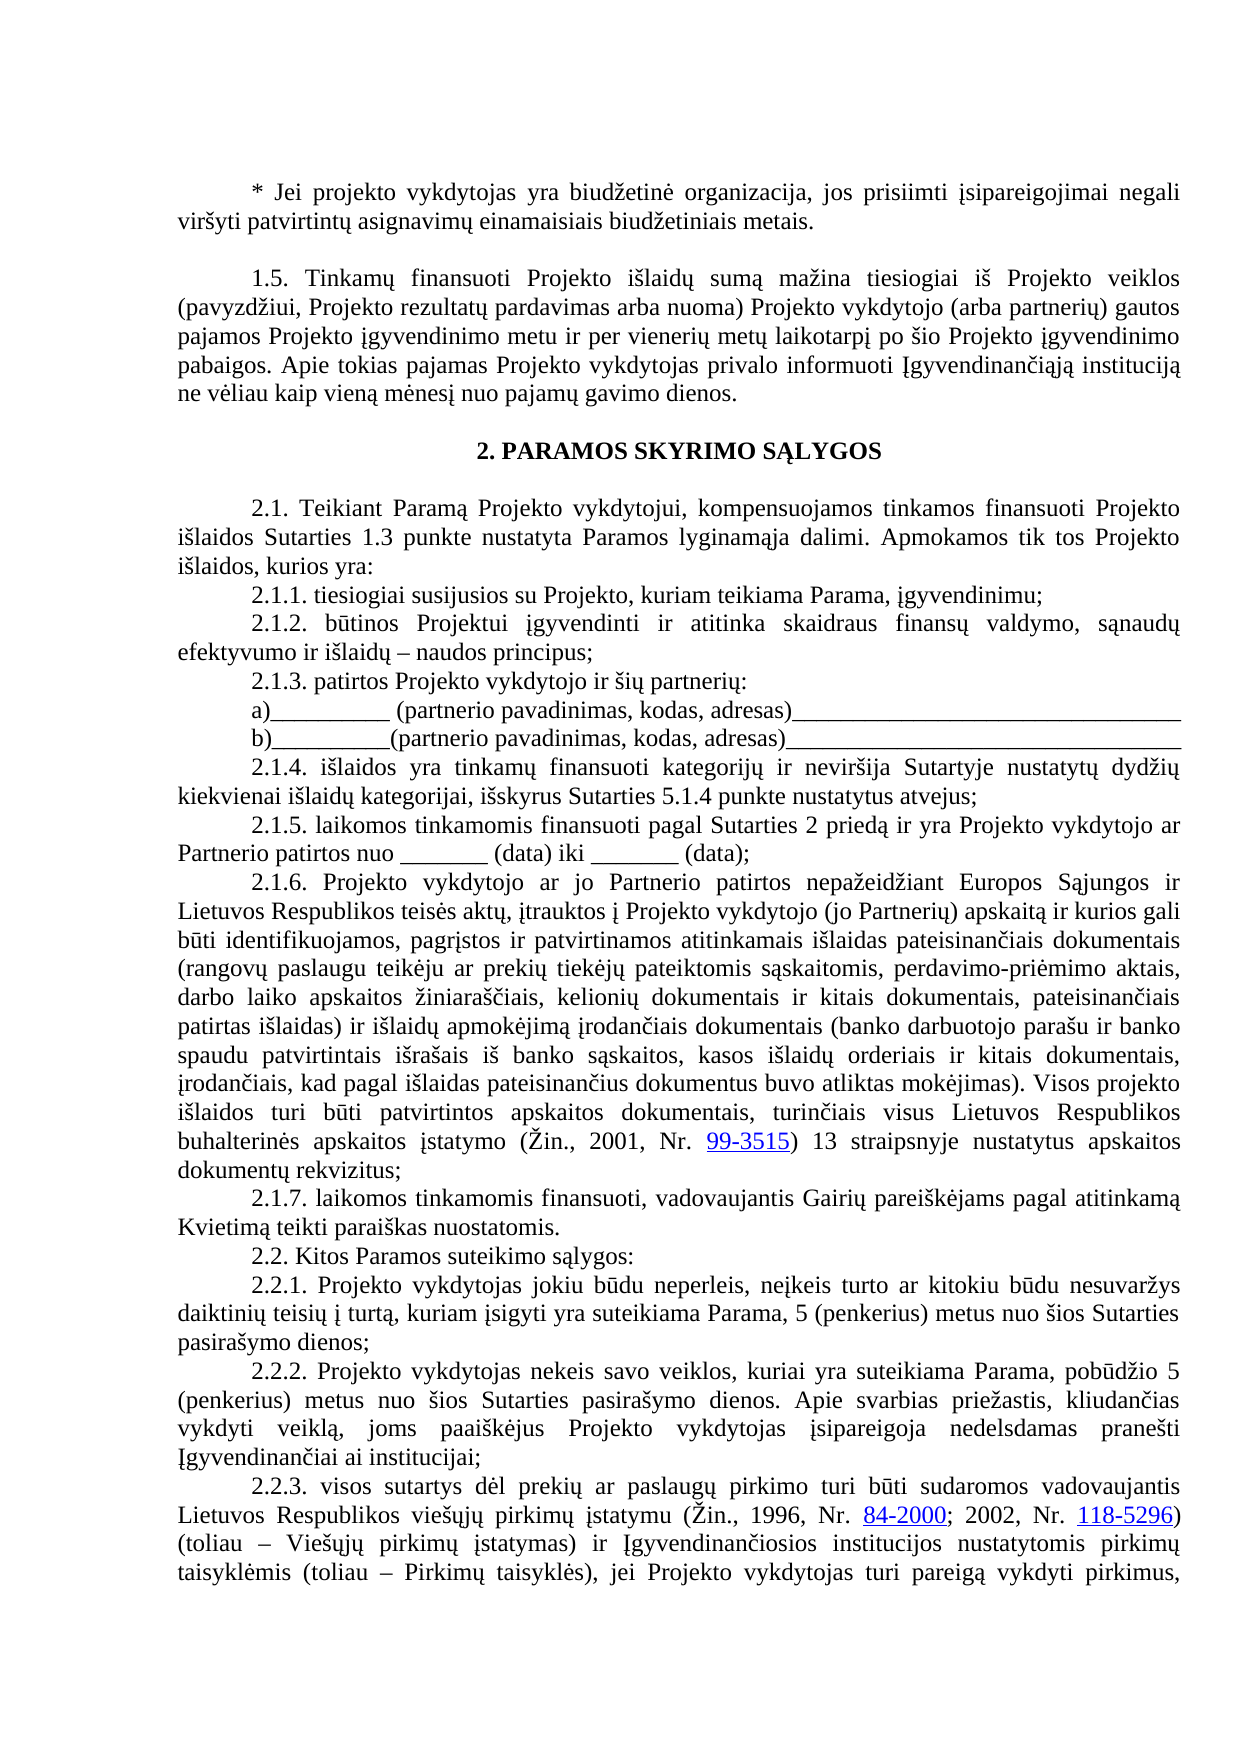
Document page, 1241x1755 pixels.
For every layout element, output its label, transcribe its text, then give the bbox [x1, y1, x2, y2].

text 2.2. Kitos Paramos suteikimo sąlygos: [177, 1241, 1181, 1270]
text 2. PARAMOS SKYRIMO SĄLYGOS [177, 436, 1181, 465]
text a) (partnerio pavadinimas, kodas, adresas) [177, 695, 1181, 723]
text 1.5. Tinkamų finansuoti Projekto išlaidų sumą mažina tiesiogiai iš Projekto veiklos (pavyzdžiui, Projekto rezultatų pardavimas arba nuoma) Projekto vykdytojo (arba partnerių) gautos pajamos Projekto įgyvendinimo metu ir per vienerių metų laikotarpį po šio Projekto įgyvendinimo pabaigos. Apie tokias pajamas Projekto vykdytojas privalo informuoti Įgyvendinančiąją instituciją ne vėliau kaip vieną mėnesį nuo pajamų gavimo dienos. [177, 263, 1181, 407]
text 2.1.7. laikomos tinkamomis finansuoti, vadovaujantis Gairių pareiškėjams pagal atitinkamą Kvietimą teikti paraiškas nuostatomis. [177, 1183, 1181, 1241]
text b) (partnerio pavadinimas, kodas, adresas) [177, 723, 1181, 752]
text 2.1.5. laikomos tinkamomis finansuoti pagal Sutarties 2 priedą ir yra Projekto vykdytojo ar Partnerio patirtos nuo _______ (data) iki _______ (data); [177, 810, 1181, 867]
text * Jei projekto vykdytojas yra biudžetinė organizacija, jos prisiimti įsipareigojimai negali viršyti patvirtintų asignavimų einamaisiais biudžetiniais metais. [177, 177, 1181, 235]
text 2.1.6. Projekto vykdytojo ar jo Partnerio patirtos nepažeidžiant Europos Sąjungos ir Lietuvos Respublikos teisės aktų, įtrauktos į Projekto vykdytojo (jo Partnerių) apskaitą ir kurios gali būti identifikuojamos, pagrįstos ir patvirtinamos atitinkamais išlaidas pateisinančiais dokumentais (rangovų paslaugu teikėju ar prekių tiekėjų pateiktomis sąskaitomis, perdavimo-priėmimo aktais, darbo laiko apskaitos žiniaraščiais, kelionių dokumentais ir kitais dokumentais, pateisinančiais patirtas išlaidas) ir išlaidų apmokėjimą įrodančiais dokumentais (banko darbuotojo parašu ir banko spaudu patvirtintais išrašais iš banko sąskaitos, kasos išlaidų orderiais ir kitais dokumentais, įrodančiais, kad pagal išlaidas pateisinančius dokumentus buvo atliktas mokėjimas). Visos projekto išlaidos turi būti patvirtintos apskaitos dokumentais, turinčiais visus Lietuvos Respublikos buhalterinės apskaitos įstatymo (Žin., 2001, Nr. 99-3515) 13 straipsnyje nustatytus apskaitos dokumentų rekvizitus; [177, 867, 1181, 1183]
text 2.2.1. Projekto vykdytojas jokiu būdu neperleis, neįkeis turto ar kitokiu būdu nesuvaržys daiktinių teisių į turtą, kuriam įsigyti yra suteikiama Parama, 5 (penkerius) metus nuo šios Sutarties pasirašymo dienos; [177, 1270, 1181, 1356]
text 2.1.4. išlaidos yra tinkamų finansuoti kategorijų ir neviršija Sutartyje nustatytų dydžių kiekvienai išlaidų kategorijai, išskyrus Sutarties 5.1.4 punkte nustatytus atvejus; [177, 752, 1181, 810]
text 2.1.3. patirtos Projekto vykdytojo ir šių partnerių: [177, 666, 1181, 695]
text 2.1.2. būtinos Projektui įgyvendinti ir atitinka skaidraus finansų valdymo, sąnaudų efektyvumo ir išlaidų – naudos principus; [177, 608, 1181, 666]
text 2.1.1. tiesiogiai susijusios su Projekto, kuriam teikiama Parama, įgyvendinimu; [177, 580, 1181, 608]
text 2.2.3. visos sutartys dėl prekių ar paslaugų pirkimo turi būti sudaromos vadovaujantis Lietuvos Respublikos viešųjų pirkimų įstatymu (Žin., 1996, Nr. 84-2000; 2002, Nr. 118-5296) (toliau – Viešųjų pirkimų įstatymas) ir Įgyvendinančiosios institucijos nustatytomis pirkimų taisyklėmis (toliau – Pirkimų taisyklės), jei Projekto vykdytojas turi pareigą vykdyti pirkimus, [177, 1471, 1181, 1586]
text 2.2.2. Projekto vykdytojas nekeis savo veiklos, kuriai yra suteikiama Parama, pobūdžio 5 (penkerius) metus nuo šios Sutarties pasirašymo dienos. Apie svarbias priežastis, kliudančias vykdyti veiklą, joms paaiškėjus Projekto vykdytojas įsipareigoja nedelsdamas pranešti Įgyvendinančiai ai institucijai; [177, 1356, 1181, 1471]
text 2.1. Teikiant Paramą Projekto vykdytojui, kompensuojamos tinkamos finansuoti Projekto išlaidos Sutarties 1.3 punkte nustatyta Paramos lyginamąja dalimi. Apmokamos tik tos Projekto išlaidos, kurios yra: [177, 493, 1181, 580]
